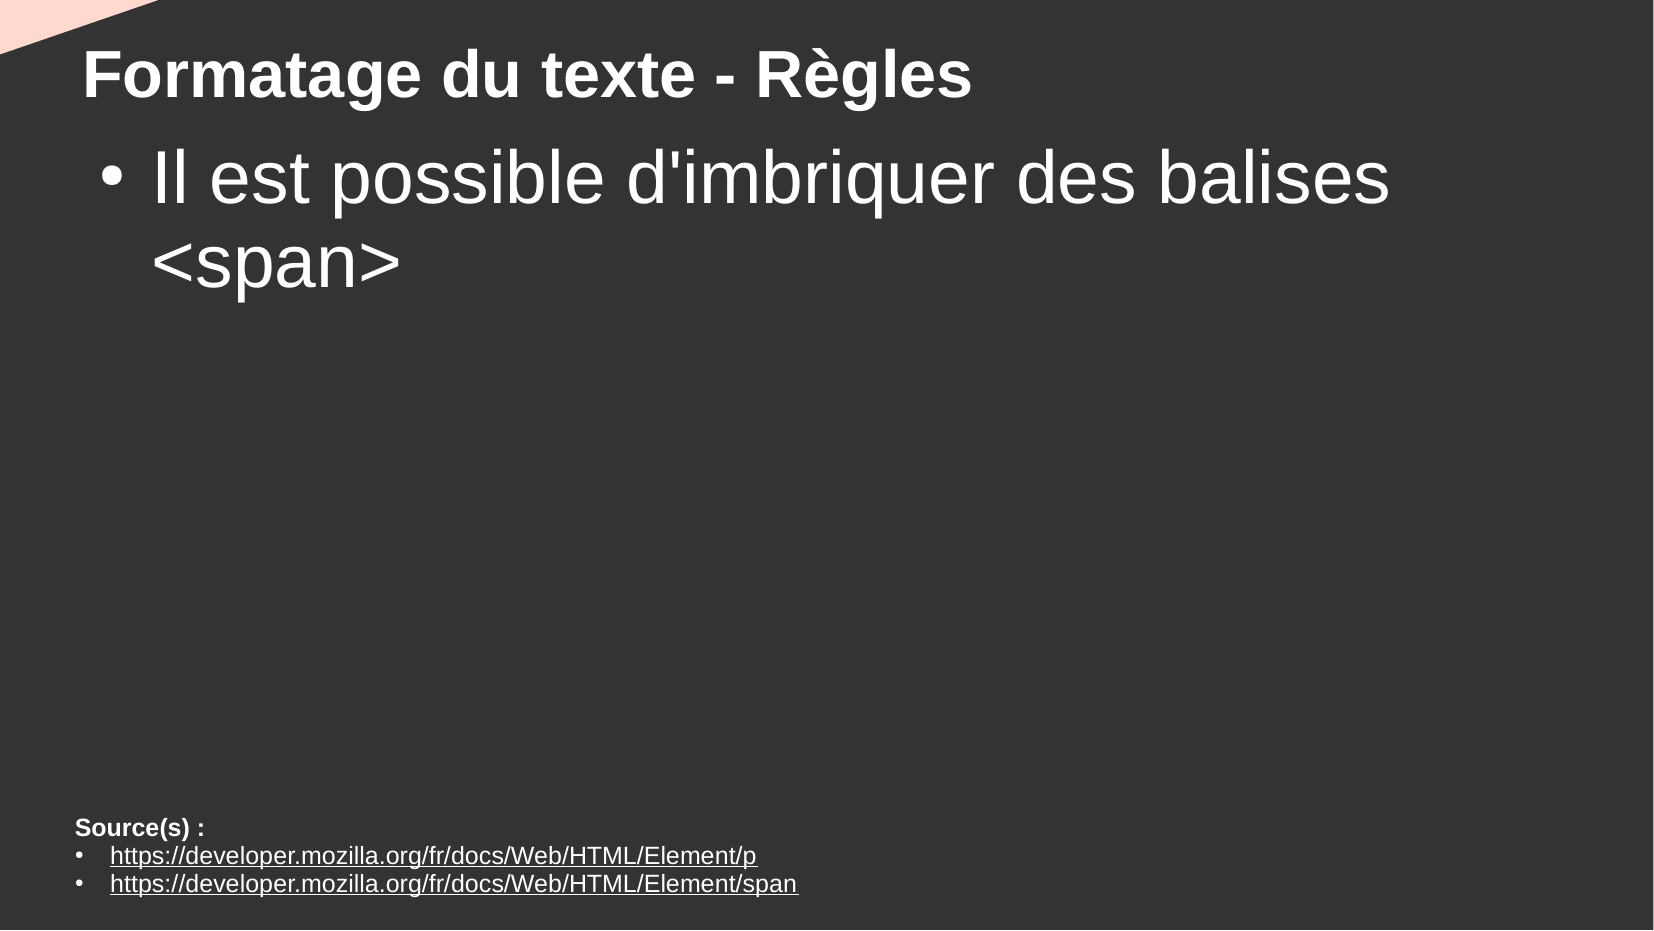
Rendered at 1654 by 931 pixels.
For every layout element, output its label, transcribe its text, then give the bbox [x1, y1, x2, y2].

title Formatage du texte - Règles [82, 37, 1571, 114]
text_box [0, 0, 159, 55]
list Il est possible d'imbriquer des balises <span> [80, 135, 1605, 686]
text_box Source(s) : https://developer.mozilla.org/fr/docs/Web/HTML/Element/p https://developer.mozilla.org/fr/docs/Web/HTML/Element/span [60, 806, 1546, 931]
